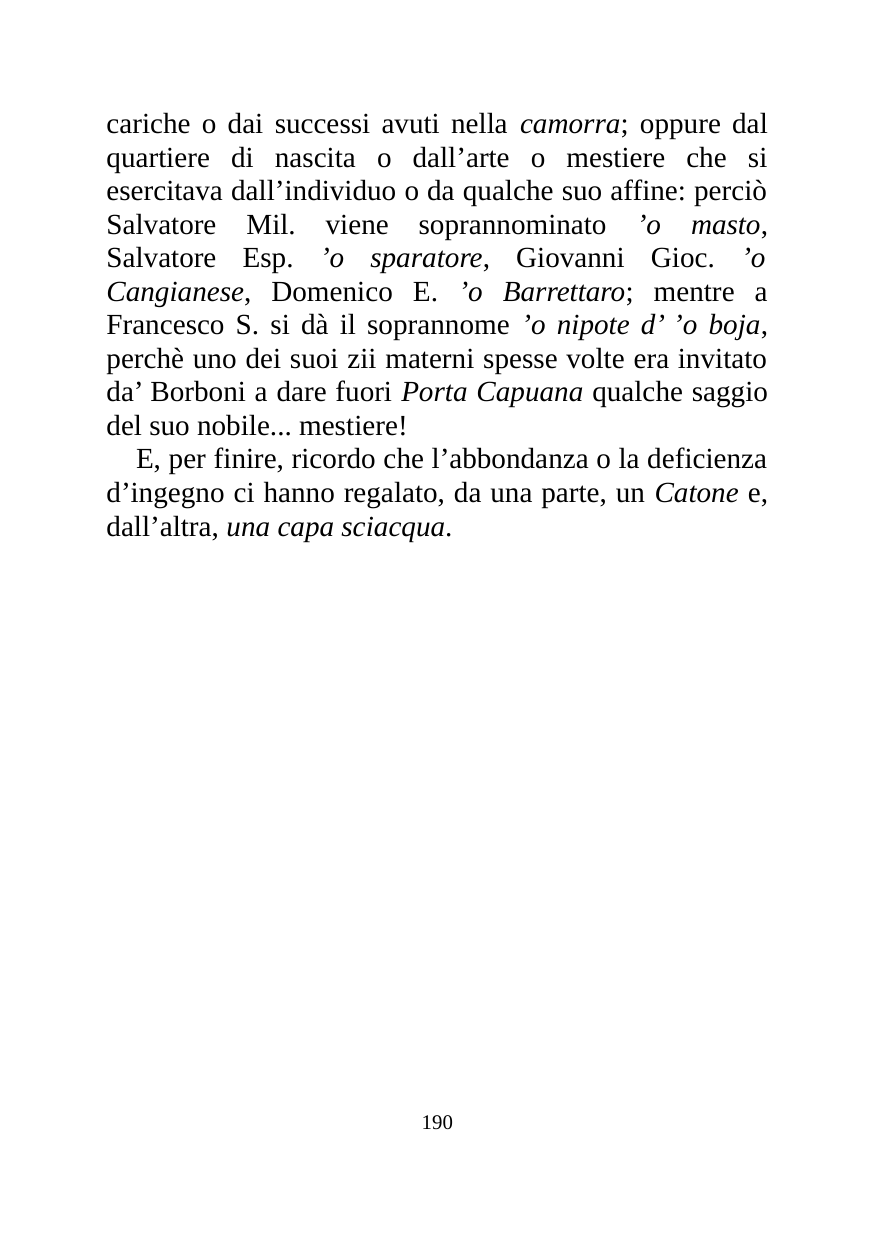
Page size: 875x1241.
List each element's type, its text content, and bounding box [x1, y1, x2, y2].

text cariche o dai successi avuti nella camorra; oppure dal quartiere di nascita o dall’arte o mestiere che si esercitava dall’individuo o da qualche suo affine: perciò Salvatore Mil. viene soprannominato ’o masto, Salvatore Esp. ’o sparatore, Giovanni Gioc. ’o Cangianese, Domenico E. ’o Barrettaro; mentre a Francesco S. si dà il soprannome ’o nipote d’ ’o boja, perchè uno dei suoi zii materni spesse volte era invitato da’ Borboni a dare fuori Porta Capuana qualche saggio del suo nobile... mestiere! [106, 106, 768, 442]
text E, per finire, ricordo che l’abbondanza o la deficienza d’ingegno ci hanno regalato, da una parte, un Catone e, dall’altra, una capa sciacqua. [106, 442, 768, 542]
